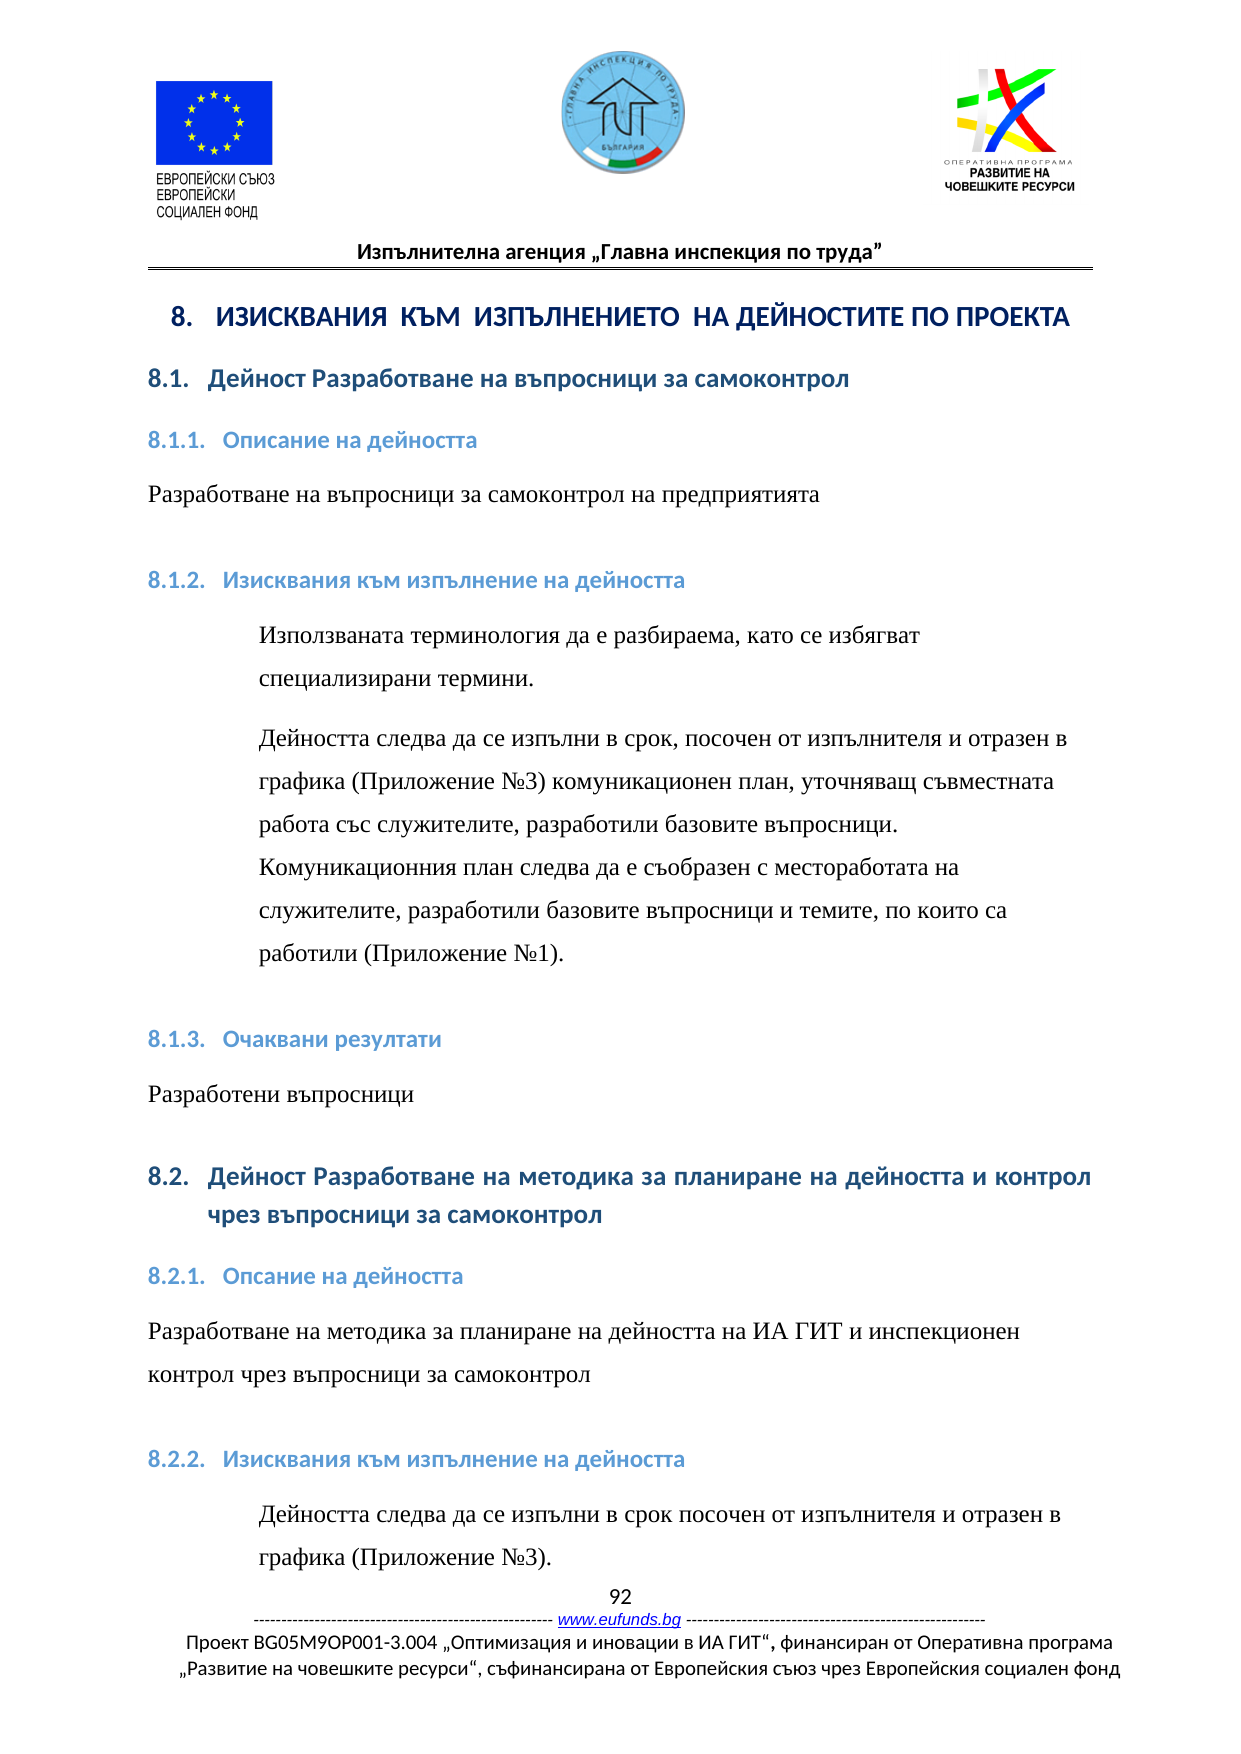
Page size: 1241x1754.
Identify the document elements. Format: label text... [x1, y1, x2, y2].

text Разработване на методика за планиране на дейността на ИА ГИТ и инспекционен контрол чрез въпросници за самоконтрол [148, 1316, 1093, 1388]
subtitle Описание на дейността [148, 424, 1093, 454]
subtitle Дейност Разработване на въпросници за самоконтрол [148, 361, 1093, 394]
text Използваната терминология да е разбираема, като се избягват специализирани термини. [258, 620, 1093, 692]
subtitle Изисквания към изпълнение на дейността [148, 564, 1093, 595]
subtitle Дейност Разработване на методика за планиране на дейността и контрол чрез въпросници за самоконтрол [148, 1159, 1093, 1230]
subtitle Очаквани резултати [148, 1023, 1093, 1054]
subtitle ИЗИСКВАНИЯ КЪМ ИЗПЪЛНЕНИЕТО НА ДЕЙНОСТИТЕ ПО ПРОЕКТА [148, 298, 1093, 334]
subtitle Опсание на дейността [148, 1260, 1093, 1291]
subtitle Изисквания към изпълнение на дейността [148, 1444, 1093, 1474]
text Дейността следва да се изпълни в срок посочен от изпълнителя и отразен в графика (Приложение №3). [258, 1499, 1093, 1571]
text Разработени въпросници [148, 1079, 1093, 1107]
text Разработване на въпросници за самоконтрол на предприятията [148, 479, 1093, 508]
text Дейността следва да се изпълни в срок, посочен от изпълнителя и отразен в графика (Приложение №3) комуникационен план, уточняващ съвместната работа със служителите, разработили базовите въпросници. Комуникационния план следва да е съобразен с местоработата на служителите, разработили базовите въпросници и темите, по които са работили (Приложение №1). [258, 723, 1093, 967]
